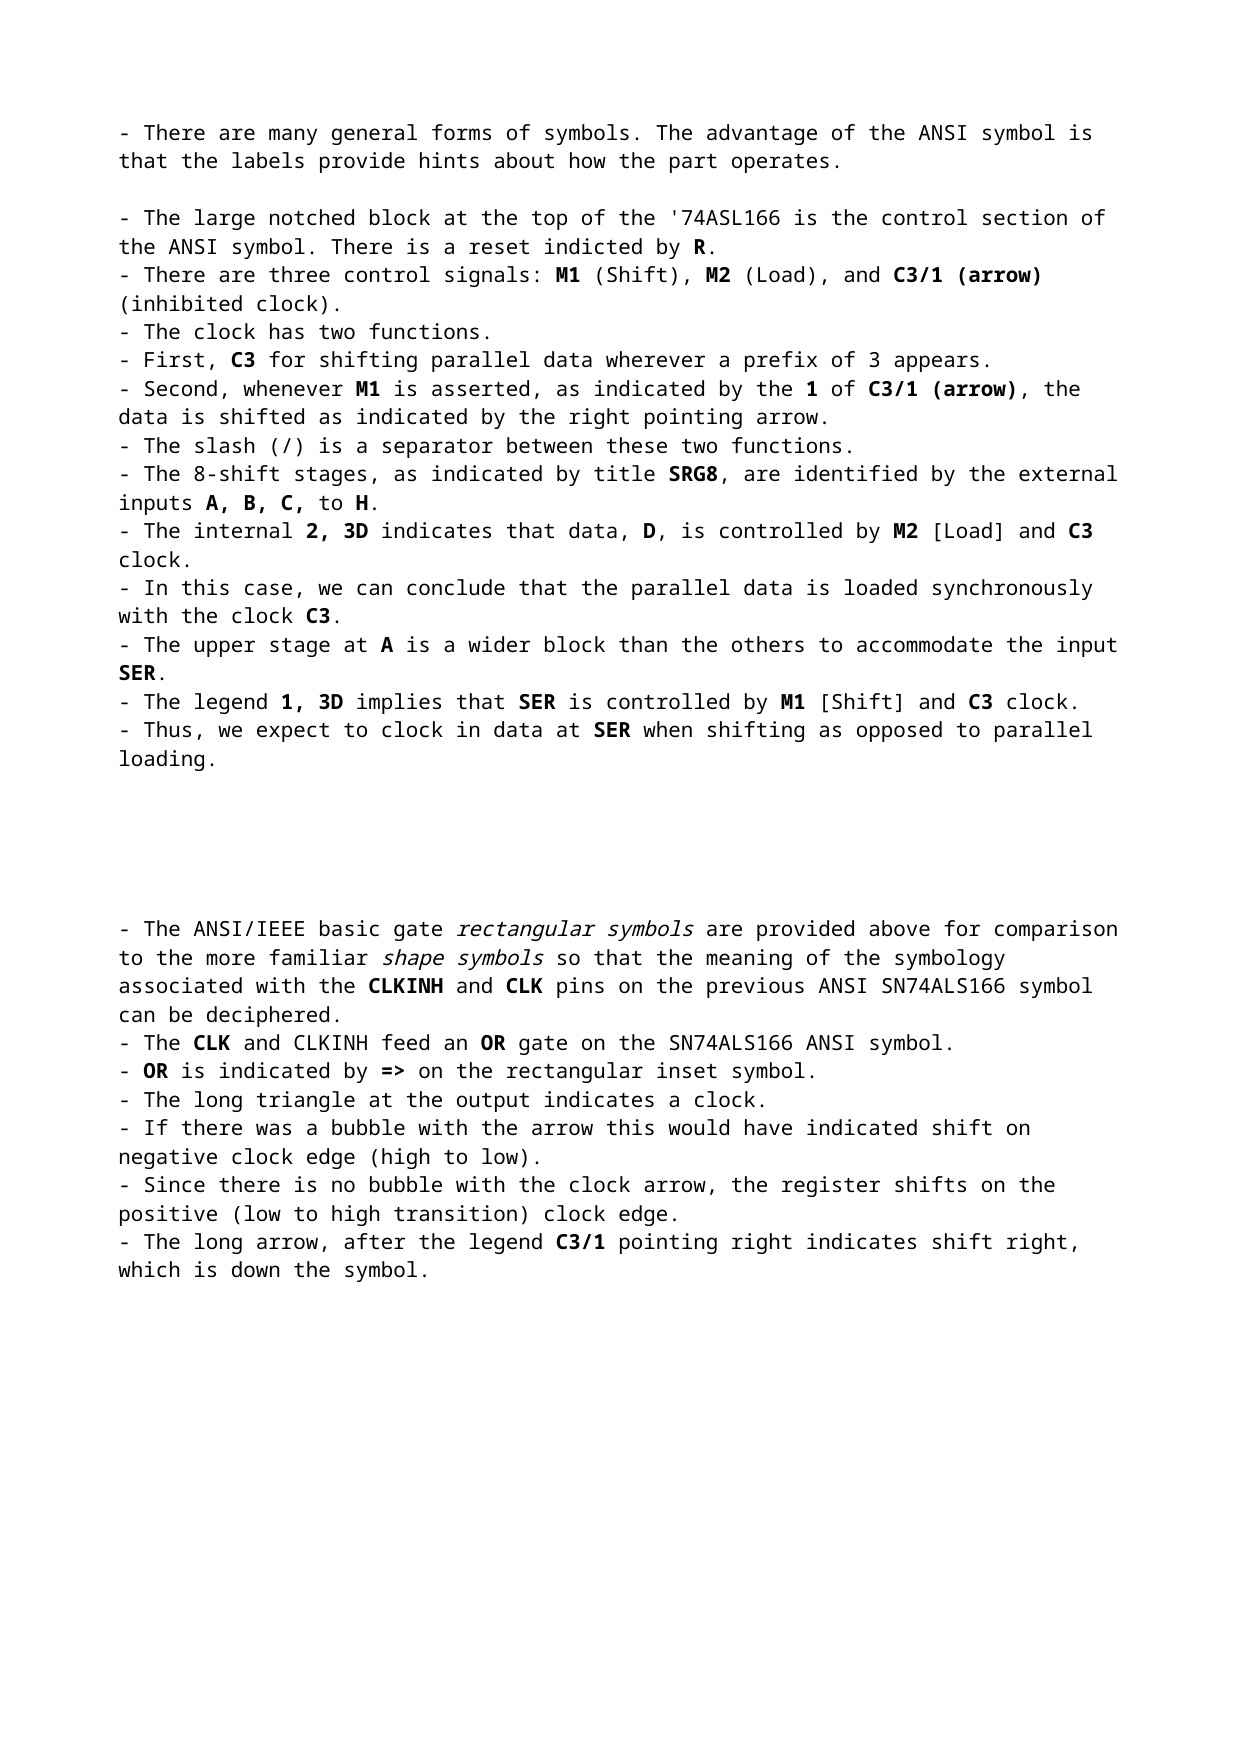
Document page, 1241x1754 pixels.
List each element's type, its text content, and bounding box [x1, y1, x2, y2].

text - Since there is no bubble with the clock arrow, the register shifts on the positive (low to high transition) clock edge. [118, 1170, 1122, 1227]
text - If there was a bubble with the arrow this would have indicated shift on negative clock edge (high to low). [118, 1113, 1122, 1170]
text - The legend 1, 3D implies that SER is controlled by M1 [Shift] and C3 clock. [118, 687, 1122, 715]
text - The ANSI/IEEE basic gate rectangular symbols are provided above for comparison to the more familiar shape symbols so that the meaning of the symbology associated with the CLKINH and CLK pins on the previous ANSI SN74ALS166 symbol can be deciphered. [118, 914, 1122, 1028]
text - The internal 2, 3D indicates that data, D, is controlled by M2 [Load] and C3 clock. [118, 516, 1122, 573]
text - The 8-shift stages, as indicated by title SRG8, are identified by the external inputs A, B, C, to H. [118, 459, 1122, 516]
text - The large notched block at the top of the '74ASL166 is the control section of the ANSI symbol. There is a reset indicted by R. [118, 203, 1122, 260]
text - The clock has two functions. [118, 317, 1122, 346]
text - There are three control signals: M1 (Shift), M2 (Load), and C3/1 (arrow) (inhibited clock). [118, 260, 1122, 317]
text - The long triangle at the output indicates a clock. [118, 1085, 1122, 1113]
text - There are many general forms of symbols. The advantage of the ANSI symbol is that the labels provide hints about how the part operates. [118, 118, 1122, 175]
text - The long arrow, after the legend C3/1 pointing right indicates shift right, which is down the symbol. [118, 1227, 1122, 1284]
text - The upper stage at A is a wider block than the others to accommodate the input SER. [118, 630, 1122, 687]
text - In this case, we can conclude that the parallel data is loaded synchronously with the clock C3. [118, 573, 1122, 630]
text - Thus, we expect to clock in data at SER when shifting as opposed to parallel loading. [118, 715, 1122, 772]
text - Second, whenever M1 is asserted, as indicated by the 1 of C3/1 (arrow), the data is shifted as indicated by the right pointing arrow. [118, 374, 1122, 431]
text - The CLK and CLKINH feed an OR gate on the SN74ALS166 ANSI symbol. [118, 1028, 1122, 1057]
text - First, C3 for shifting parallel data wherever a prefix of 3 appears. [118, 346, 1122, 374]
text - The slash (/) is a separator between these two functions. [118, 431, 1122, 459]
text - OR is indicated by => on the rectangular inset symbol. [118, 1057, 1122, 1085]
